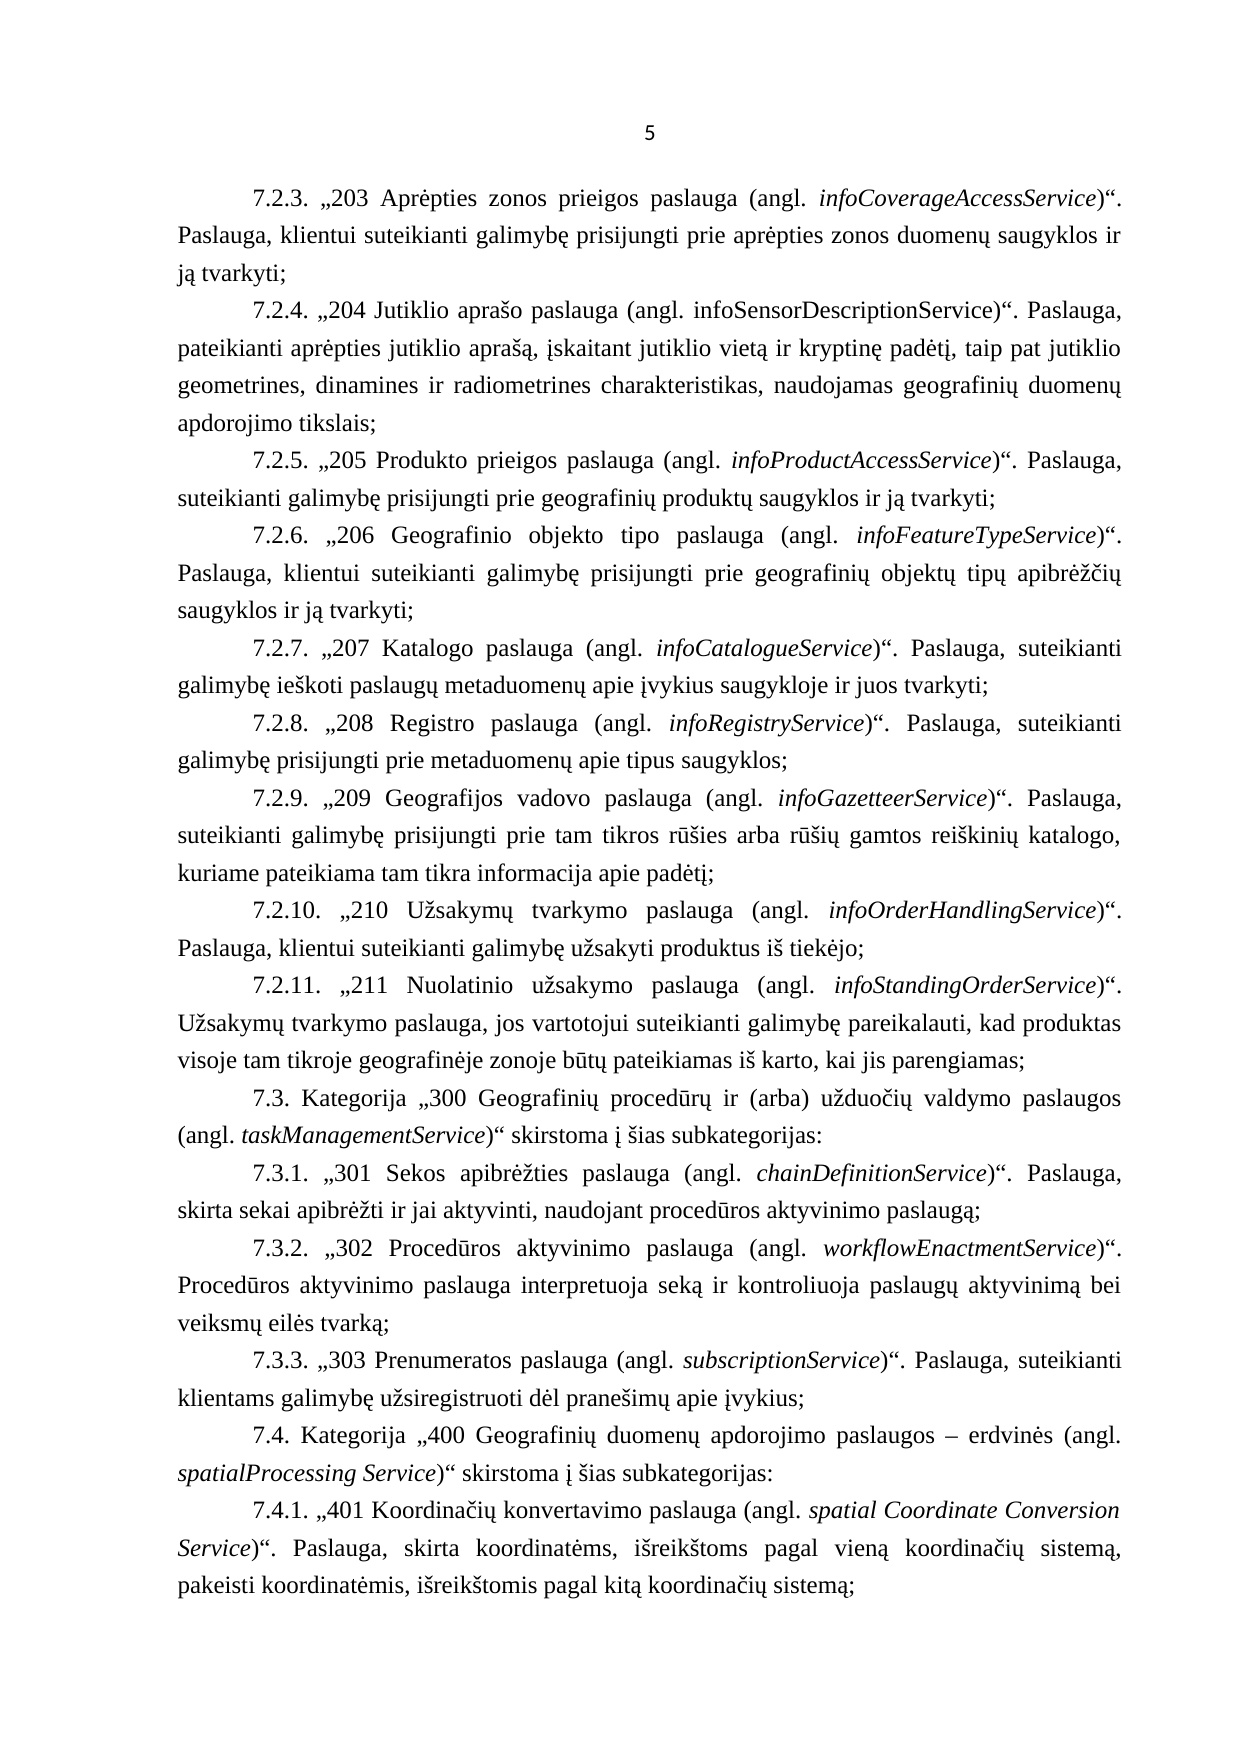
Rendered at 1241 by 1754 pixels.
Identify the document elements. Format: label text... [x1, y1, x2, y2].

text 7.3.1. „301 Sekos apibrėžties paslauga (angl. chainDefinitionService)“. Paslauga, skirta sekai apibrėžti ir jai aktyvinti, naudojant procedūros aktyvinimo paslaugą; [177, 1149, 1122, 1224]
text 7.2.10. „210 Užsakymų tvarkymo paslauga (angl. infoOrderHandlingService)“. Paslauga, klientui suteikianti galimybę užsakyti produktus iš tiekėjo; [177, 887, 1122, 962]
text 7.2.8. „208 Registro paslauga (angl. infoRegistryService)“. Paslauga, suteikianti galimybę prisijungti prie metaduomenų apie tipus saugyklos; [177, 699, 1122, 774]
text 7.2.3. „203 Aprėpties zonos prieigos paslauga (angl. infoCoverageAccessService)“. Paslauga, klientui suteikianti galimybę prisijungti prie aprėpties zonos duomenų saugyklos ir ją tvarkyti; [177, 174, 1122, 287]
text 7.2.4. „204 Jutiklio aprašo paslauga (angl. infoSensorDescriptionService)“. Paslauga, pateikianti aprėpties jutiklio aprašą, įskaitant jutiklio vietą ir kryptinę padėtį, taip pat jutiklio geometrines, dinamines ir radiometrines charakteristikas, naudojamas geografinių duomenų apdorojimo tikslais; [177, 287, 1122, 437]
text 7.3. Kategorija „300 Geografinių procedūrų ir (arba) užduočių valdymo paslaugos (angl. taskManagementService)“ skirstoma į šias subkategorijas: [177, 1074, 1122, 1149]
text 7.2.6. „206 Geografinio objekto tipo paslauga (angl. infoFeatureTypeService)“. Paslauga, klientui suteikianti galimybę prisijungti prie geografinių objektų tipų apibrėžčių saugyklos ir ją tvarkyti; [177, 512, 1122, 624]
text 7.4.1. „401 Koordinačių konvertavimo paslauga (angl. spatial Coordinate Conversion Service)“. Paslauga, skirta koordinatėms, išreikštoms pagal vieną koordinačių sistemą, pakeisti koordinatėmis, išreikštomis pagal kitą koordinačių sistemą; [177, 1487, 1122, 1599]
text 7.4. Kategorija „400 Geografinių duomenų apdorojimo paslaugos – erdvinės (angl. spatialProcessing Service)“ skirstoma į šias subkategorijas: [177, 1412, 1122, 1487]
text 7.2.5. „205 Produkto prieigos paslauga (angl. infoProductAccessService)“. Paslauga, suteikianti galimybę prisijungti prie geografinių produktų saugyklos ir ją tvarkyti; [177, 437, 1122, 512]
text 7.2.9. „209 Geografijos vadovo paslauga (angl. infoGazetteerService)“. Paslauga, suteikianti galimybę prisijungti prie tam tikros rūšies arba rūšių gamtos reiškinių katalogo, kuriame pateikiama tam tikra informacija apie padėtį; [177, 774, 1122, 887]
text 7.3.3. „303 Prenumeratos paslauga (angl. subscriptionService)“. Paslauga, suteikianti klientams galimybę užsiregistruoti dėl pranešimų apie įvykius; [177, 1337, 1122, 1412]
text 7.3.2. „302 Procedūros aktyvinimo paslauga (angl. workflowEnactmentService)“. Procedūros aktyvinimo paslauga interpretuoja seką ir kontroliuoja paslaugų aktyvinimą bei veiksmų eilės tvarką; [177, 1224, 1122, 1337]
text 7.2.7. „207 Katalogo paslauga (angl. infoCatalogueService)“. Paslauga, suteikianti galimybę ieškoti paslaugų metaduomenų apie įvykius saugykloje ir juos tvarkyti; [177, 624, 1122, 699]
text 7.2.11. „211 Nuolatinio užsakymo paslauga (angl. infoStandingOrderService)“. Užsakymų tvarkymo paslauga, jos vartotojui suteikianti galimybę pareikalauti, kad produktas visoje tam tikroje geografinėje zonoje būtų pateikiamas iš karto, kai jis parengiamas; [177, 962, 1122, 1074]
